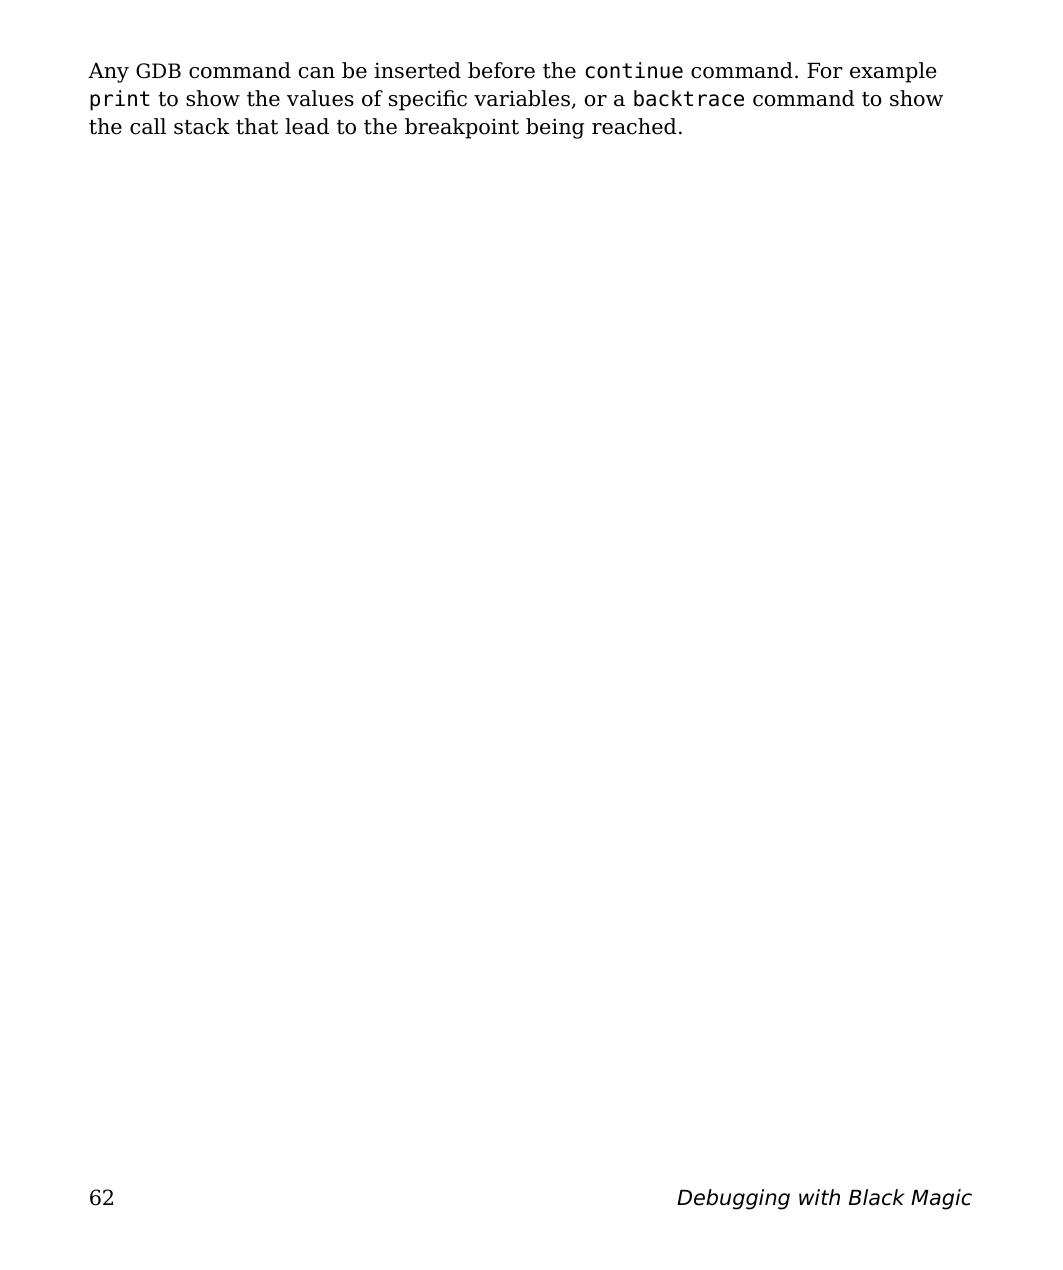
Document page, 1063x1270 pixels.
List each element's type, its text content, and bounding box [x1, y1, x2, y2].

text Any GDB command can be inserted before the continue command. For example print to show the values of specific variables, or a backtrace command to show the call stack that lead to the breakpoint being reached. [88, 59, 974, 139]
